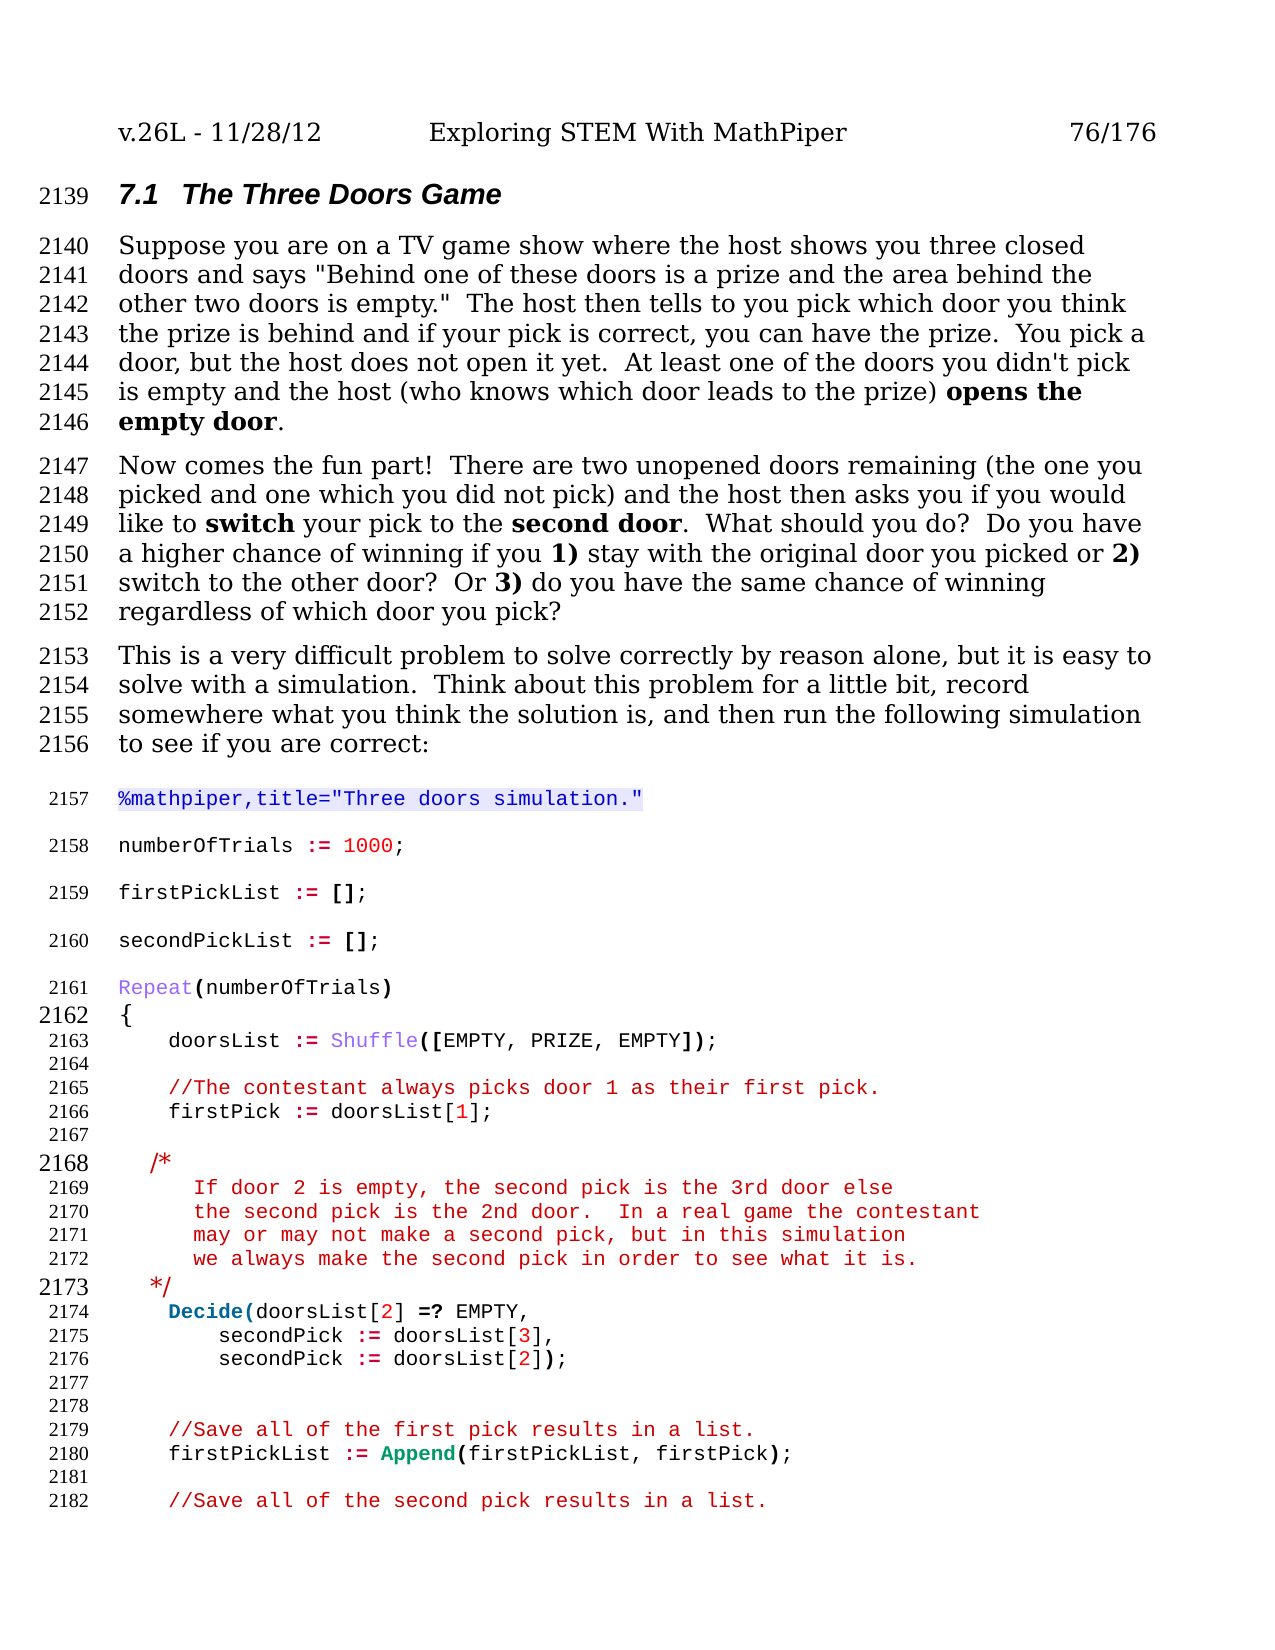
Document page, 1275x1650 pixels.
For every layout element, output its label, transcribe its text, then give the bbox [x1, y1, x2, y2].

subtitle The Three Doors Game [118, 177, 1157, 210]
text firstPickList := []; [118, 882, 1157, 906]
text numberOfTrials := 1000; [118, 835, 1157, 859]
text Now comes the fun part! There are two unopened doors remaining (the one you picked and one which you did not pick) and the host then asks you if you would like to switch your pick to the second door. What should you do? Do you have a higher chance of winning if you 1) stay with the original door you picked or 2) switch to the other door? Or 3) do you have the same chance of winning regardless of which door you pick? [118, 451, 1157, 626]
text doorsList := Shuffle([EMPTY, PRIZE, EMPTY]); [118, 1030, 1157, 1053]
text firstPickList := Append(firstPickList, firstPick); [118, 1443, 1157, 1466]
text we always make the second pick in order to see what it is. [118, 1248, 1157, 1272]
text */ [118, 1272, 1157, 1301]
text %mathpiper,title="Three doors simulation." [118, 788, 1157, 811]
text //Save all of the second pick results in a list. [118, 1490, 1157, 1514]
text may or may not make a second pick, but in this simulation [118, 1224, 1157, 1248]
text Repeat(numberOfTrials) [118, 977, 1157, 1001]
text secondPick := doorsList[3], [118, 1324, 1157, 1348]
text If door 2 is empty, the second pick is the 3rd door else [118, 1177, 1157, 1201]
text This is a very difficult problem to solve correctly by reason alone, but it is easy to solve with a simulation. Think about this problem for a little bit, record somewhere what you think the solution is, and then run the following simulation to see if you are correct: [118, 641, 1157, 758]
text Decide(doorsList[2] =? EMPTY, [118, 1301, 1157, 1324]
text /* [118, 1148, 1157, 1177]
text { [118, 1001, 1157, 1030]
text firstPick := doorsList[1]; [118, 1101, 1157, 1124]
text the second pick is the 2nd door. In a real game the contestant [118, 1201, 1157, 1224]
text secondPickList := []; [118, 930, 1157, 953]
text //Save all of the first pick results in a list. [118, 1419, 1157, 1443]
text Suppose you are on a TV game show where the host shows you three closed doors and says "Behind one of these doors is a prize and the area behind the other two doors is empty." The host then tells to you pick which door you think the prize is behind and if your pick is correct, you can have the prize. You pick a door, but the host does not open it yet. At least one of the doors you didn't pick is empty and the host (who knows which door leads to the prize) opens the empty door. [118, 231, 1157, 436]
text //The contestant always picks door 1 as their first pick. [118, 1077, 1157, 1101]
text secondPick := doorsList[2]); [118, 1348, 1157, 1372]
